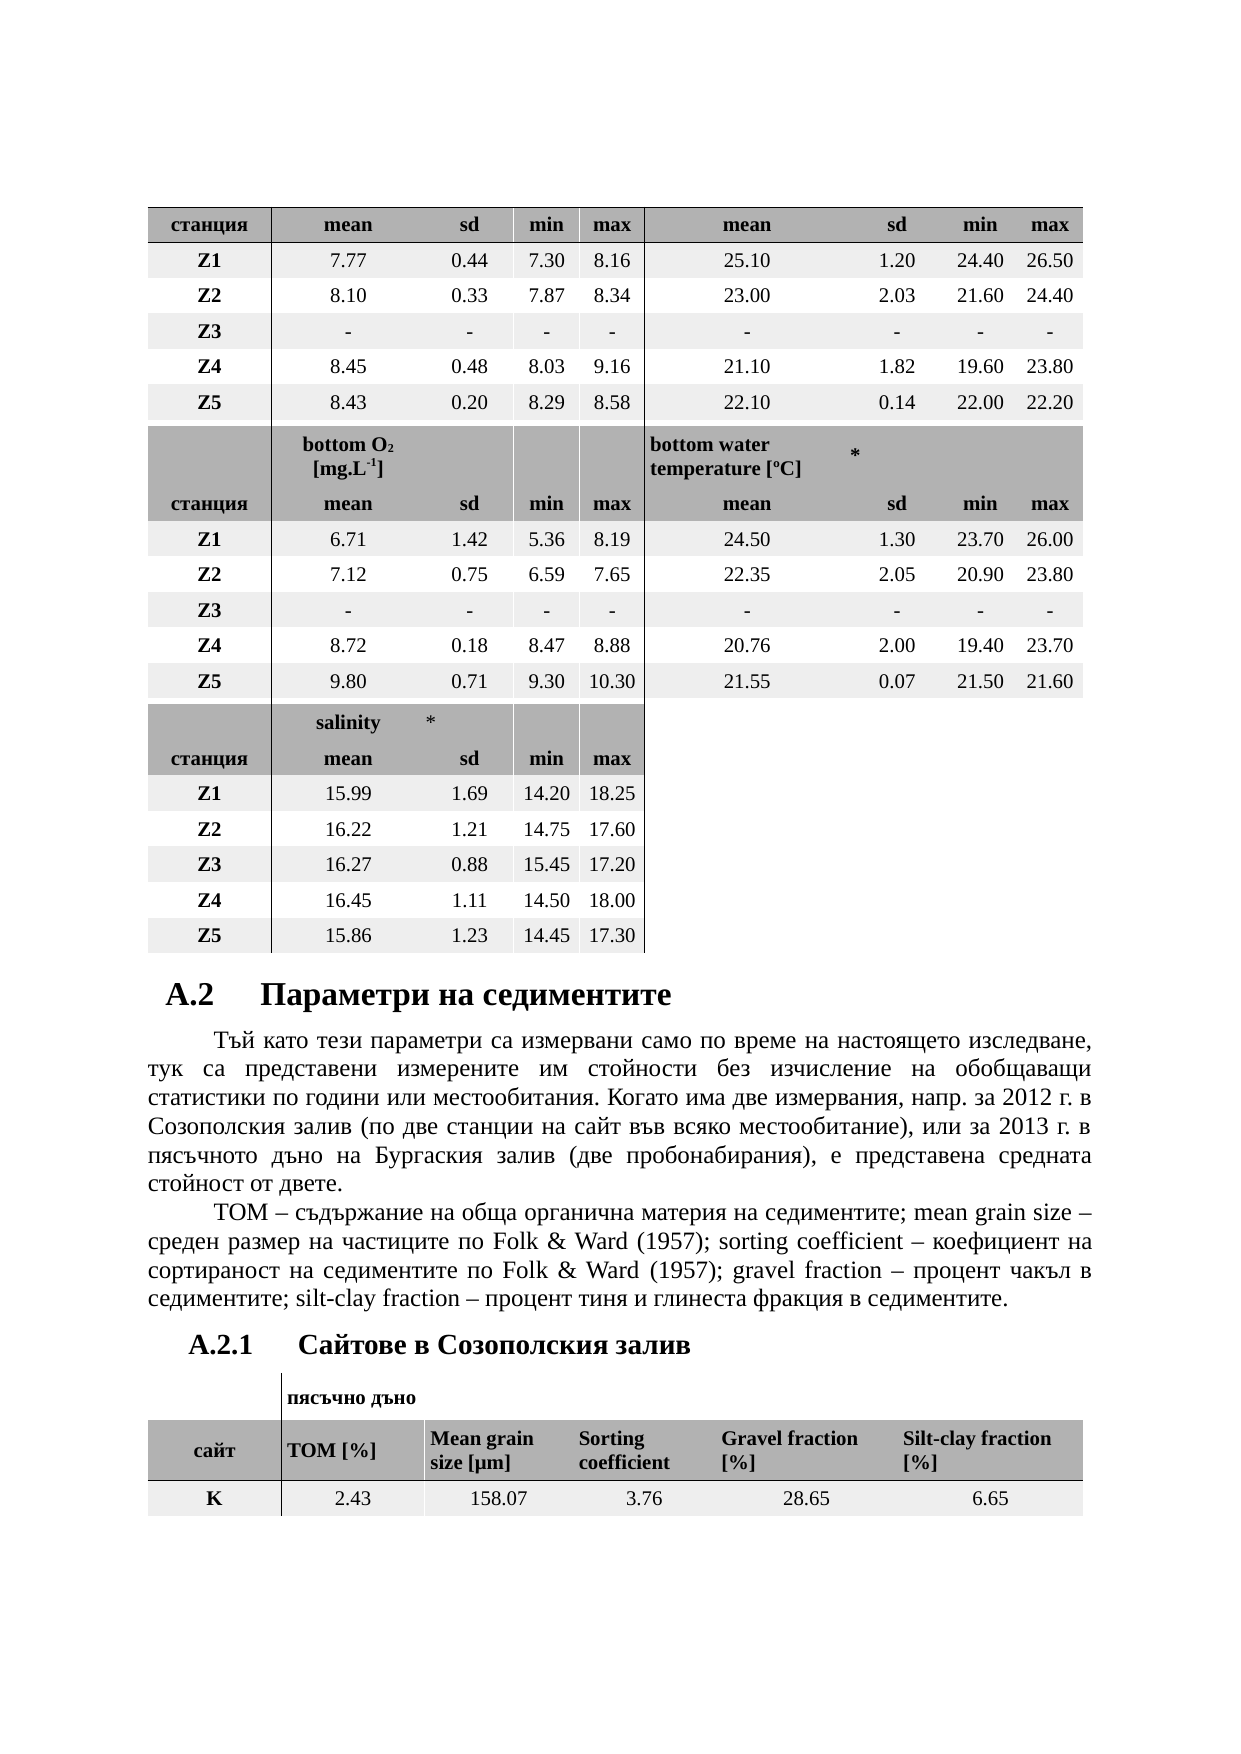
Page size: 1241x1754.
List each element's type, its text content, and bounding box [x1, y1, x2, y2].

table_cell Z2 [148, 278, 271, 313]
table_cell 7.87 [514, 278, 579, 313]
table_cell [1017, 740, 1083, 775]
table_cell 2.00 [850, 628, 944, 663]
table_cell 24.40 [1017, 278, 1083, 313]
table_cell sd [850, 485, 944, 521]
table_cell [645, 704, 850, 740]
table_cell [1017, 882, 1083, 917]
table_cell salinity [272, 704, 425, 740]
table_cell 10.30 [580, 663, 644, 698]
table_cell [425, 699, 513, 704]
table_cell [850, 775, 944, 811]
table_cell [645, 846, 850, 882]
table_cell * [850, 426, 944, 485]
table_cell TOM [%] [282, 1420, 424, 1480]
table_cell 17.60 [580, 811, 644, 846]
table_header [148, 1373, 281, 1420]
table_cell 23.70 [1017, 628, 1083, 663]
table_cell max [580, 740, 644, 775]
table_cell [944, 704, 1017, 740]
table_cell 1.21 [425, 811, 513, 846]
table_cell 8.03 [514, 349, 579, 384]
table_cell [944, 699, 1017, 704]
table_cell 8.10 [272, 278, 425, 313]
table_cell 8.45 [272, 349, 425, 384]
table_cell [514, 699, 579, 704]
table_cell Z1 [148, 243, 271, 278]
table_cell [1017, 420, 1083, 426]
table_cell 0.75 [425, 556, 513, 592]
table_cell * [425, 704, 513, 740]
table_cell 6.71 [272, 521, 425, 556]
table_cell 22.10 [645, 384, 850, 420]
table_cell [850, 811, 944, 846]
table_cell - [850, 313, 944, 349]
table_cell bottom water temperature [ºC] [645, 426, 850, 485]
table_cell [944, 740, 1017, 775]
table_cell Gravel fraction [%] [715, 1420, 897, 1480]
table_cell - [514, 313, 579, 349]
table_cell [850, 420, 944, 426]
table_cell 0.33 [425, 278, 513, 313]
table_cell Z5 [148, 384, 271, 420]
table_cell Z5 [148, 663, 271, 698]
table_cell sd [850, 208, 944, 242]
table_cell 14.75 [514, 811, 579, 846]
table_cell 28.65 [715, 1481, 897, 1516]
table_cell [580, 704, 644, 740]
table_cell [425, 426, 513, 485]
table_cell - [944, 592, 1017, 627]
table_cell [148, 699, 271, 704]
subtitle Сайтове в Созополския залив [260, 1327, 1093, 1360]
table_cell Z1 [148, 775, 271, 811]
table_cell 8.34 [580, 278, 644, 313]
table_cell 0.44 [425, 243, 513, 278]
table_cell 16.45 [272, 882, 425, 917]
table_cell [580, 699, 644, 704]
table_cell [1017, 699, 1083, 704]
table_cell [148, 420, 271, 426]
table_cell 6.65 [897, 1481, 1083, 1516]
table_cell 18.00 [580, 882, 644, 917]
table_cell bottom O2 [mg.L-1] [272, 426, 425, 485]
table_cell - [272, 592, 425, 627]
table_cell [1017, 846, 1083, 882]
table_cell 22.00 [944, 384, 1017, 420]
table_cell Z4 [148, 882, 271, 917]
table_cell станция [148, 485, 271, 521]
table_cell 21.60 [1017, 663, 1083, 698]
table_cell mean [272, 208, 425, 242]
table_cell [850, 699, 944, 704]
table_cell 15.99 [272, 775, 425, 811]
table_cell Z5 [148, 918, 271, 953]
table_cell - [1017, 313, 1083, 349]
table_cell [645, 811, 850, 846]
table_cell - [425, 313, 513, 349]
table_cell [850, 882, 944, 917]
table_cell Z3 [148, 846, 271, 882]
table_cell min [514, 485, 579, 521]
table_cell - [580, 313, 644, 349]
table_cell 26.50 [1017, 243, 1083, 278]
table_cell [645, 918, 850, 953]
table_cell 25.10 [645, 243, 850, 278]
table_cell sd [425, 208, 513, 242]
table_cell [1017, 704, 1083, 740]
table_cell 14.20 [514, 775, 579, 811]
table_cell 5.36 [514, 521, 579, 556]
table_cell [850, 740, 944, 775]
table_cell - [1017, 592, 1083, 627]
table_cell K [148, 1481, 281, 1516]
table_cell [580, 420, 644, 426]
table_cell 0.71 [425, 663, 513, 698]
table_cell [944, 811, 1017, 846]
table_cell Z4 [148, 628, 271, 663]
table_cell 0.07 [850, 663, 944, 698]
table_cell [944, 882, 1017, 917]
table_cell - [425, 592, 513, 627]
table_cell 19.60 [944, 349, 1017, 384]
table_cell 1.82 [850, 349, 944, 384]
table_cell - [514, 592, 579, 627]
table_cell - [580, 592, 644, 627]
table_cell 14.45 [514, 918, 579, 953]
table_cell 14.50 [514, 882, 579, 917]
table_cell 18.25 [580, 775, 644, 811]
table_cell [1017, 811, 1083, 846]
table_cell min [514, 208, 579, 242]
table_cell 23.00 [645, 278, 850, 313]
table_cell [944, 426, 1017, 485]
table_cell min [944, 208, 1017, 242]
table_cell 2.03 [850, 278, 944, 313]
table_cell Z2 [148, 556, 271, 592]
table_cell max [1017, 485, 1083, 521]
table_cell 1.20 [850, 243, 944, 278]
table_cell 17.20 [580, 846, 644, 882]
table_cell mean [645, 485, 850, 521]
table_cell - [272, 313, 425, 349]
table_cell min [944, 485, 1017, 521]
table_cell Z4 [148, 349, 271, 384]
table_cell сайт [148, 1420, 281, 1480]
table_cell 20.90 [944, 556, 1017, 592]
table_cell 1.11 [425, 882, 513, 917]
table_cell [425, 420, 513, 426]
table_cell mean [272, 740, 425, 775]
table_cell [514, 704, 579, 740]
subtitle Параметри на седиментите [223, 974, 1093, 1012]
table_cell - [645, 592, 850, 627]
table_cell 9.80 [272, 663, 425, 698]
table_cell [850, 846, 944, 882]
table_cell 2.05 [850, 556, 944, 592]
table_cell 26.00 [1017, 521, 1083, 556]
table_cell 3.76 [573, 1481, 715, 1516]
table_cell sd [425, 485, 513, 521]
table_cell 8.43 [272, 384, 425, 420]
table_cell [944, 775, 1017, 811]
table_cell [148, 426, 271, 485]
table_cell Sorting coefficient [573, 1420, 715, 1480]
table_cell [272, 699, 425, 704]
table_cell 158.07 [425, 1481, 573, 1516]
table_cell 1.30 [850, 521, 944, 556]
table_cell 0.14 [850, 384, 944, 420]
table_cell 15.45 [514, 846, 579, 882]
table_cell 2.43 [282, 1481, 424, 1516]
table_cell [944, 918, 1017, 953]
text Тъй като тези параметри са измервани само по време на настоящето изследване, тук са представени измерените им стойности без изчисление на обобщаващи статистики по години или местообитания. Когато има две измервания, напр. за 2012 г. в Созополския залив (по две станции на сайт във всяко местообитание), или за 2013 г. в пясъчното дъно на Бургаския залив (две пробонабирания), е представена средната стойност от двете. [148, 1025, 1093, 1197]
table_cell [645, 699, 850, 704]
table_cell 19.40 [944, 628, 1017, 663]
table_cell [944, 420, 1017, 426]
table_cell 9.16 [580, 349, 644, 384]
table_cell станция [148, 740, 271, 775]
table_header пясъчно дъно [282, 1373, 1083, 1420]
table_cell Z3 [148, 592, 271, 627]
table_cell mean [645, 208, 850, 242]
table_cell 15.86 [272, 918, 425, 953]
table_cell [1017, 775, 1083, 811]
table_cell Mean grain size [μm] [425, 1420, 573, 1480]
table_cell [645, 882, 850, 917]
table_cell 0.48 [425, 349, 513, 384]
table_cell 8.16 [580, 243, 644, 278]
table_cell [645, 740, 850, 775]
table_cell - [850, 592, 944, 627]
text ТОМ – съдържание на обща органична материя на седиментите; mean grain size – среден размер на частиците по Folk & Ward (1957); sorting coefficient – коефициент на сортираност на седиментите по Folk & Ward (1957); gravel fraction – процент чакъл в седиментите; silt-clay fraction – процент тиня и глинеста фракция в седиментите. [148, 1197, 1093, 1312]
table_cell 6.59 [514, 556, 579, 592]
table_cell [1017, 426, 1083, 485]
table_cell max [1017, 208, 1083, 242]
table_cell 7.77 [272, 243, 425, 278]
table_cell 7.12 [272, 556, 425, 592]
table_cell 17.30 [580, 918, 644, 953]
table_cell Z3 [148, 313, 271, 349]
table_cell - [645, 313, 850, 349]
table_cell [514, 420, 579, 426]
table_cell sd [425, 740, 513, 775]
table_cell [580, 426, 644, 485]
table_cell 8.88 [580, 628, 644, 663]
table_cell 7.30 [514, 243, 579, 278]
table_cell 24.50 [645, 521, 850, 556]
table_cell Silt-clay fraction [%] [897, 1420, 1083, 1480]
table_cell [272, 420, 425, 426]
table_cell max [580, 208, 644, 242]
table_cell 16.22 [272, 811, 425, 846]
table_cell Z1 [148, 521, 271, 556]
table_cell 1.69 [425, 775, 513, 811]
table_cell [944, 846, 1017, 882]
table_cell min [514, 740, 579, 775]
table_cell 22.20 [1017, 384, 1083, 420]
table_cell max [580, 485, 644, 521]
table_cell 9.30 [514, 663, 579, 698]
table_cell 7.65 [580, 556, 644, 592]
table_cell 21.10 [645, 349, 850, 384]
table_cell 23.80 [1017, 349, 1083, 384]
table_cell 23.70 [944, 521, 1017, 556]
table_cell [645, 420, 850, 426]
table_cell 8.19 [580, 521, 644, 556]
table_cell 8.47 [514, 628, 579, 663]
table_cell 1.42 [425, 521, 513, 556]
table_cell [148, 704, 271, 740]
table_cell [850, 704, 944, 740]
table_cell [850, 918, 944, 953]
table_cell 0.20 [425, 384, 513, 420]
table_cell 0.88 [425, 846, 513, 882]
table_cell 8.29 [514, 384, 579, 420]
table_cell 1.23 [425, 918, 513, 953]
table_cell 0.18 [425, 628, 513, 663]
table_cell - [944, 313, 1017, 349]
table_cell [514, 426, 579, 485]
table_cell 21.50 [944, 663, 1017, 698]
table_cell 8.72 [272, 628, 425, 663]
table_cell 21.55 [645, 663, 850, 698]
table_cell 23.80 [1017, 556, 1083, 592]
table_cell 16.27 [272, 846, 425, 882]
table_cell 24.40 [944, 243, 1017, 278]
table_cell 22.35 [645, 556, 850, 592]
table_cell 8.58 [580, 384, 644, 420]
table_cell Z2 [148, 811, 271, 846]
table_cell станция [148, 208, 271, 242]
table_cell 21.60 [944, 278, 1017, 313]
table_cell 20.76 [645, 628, 850, 663]
table_cell [645, 775, 850, 811]
table_cell [1017, 918, 1083, 953]
table_cell mean [272, 485, 425, 521]
